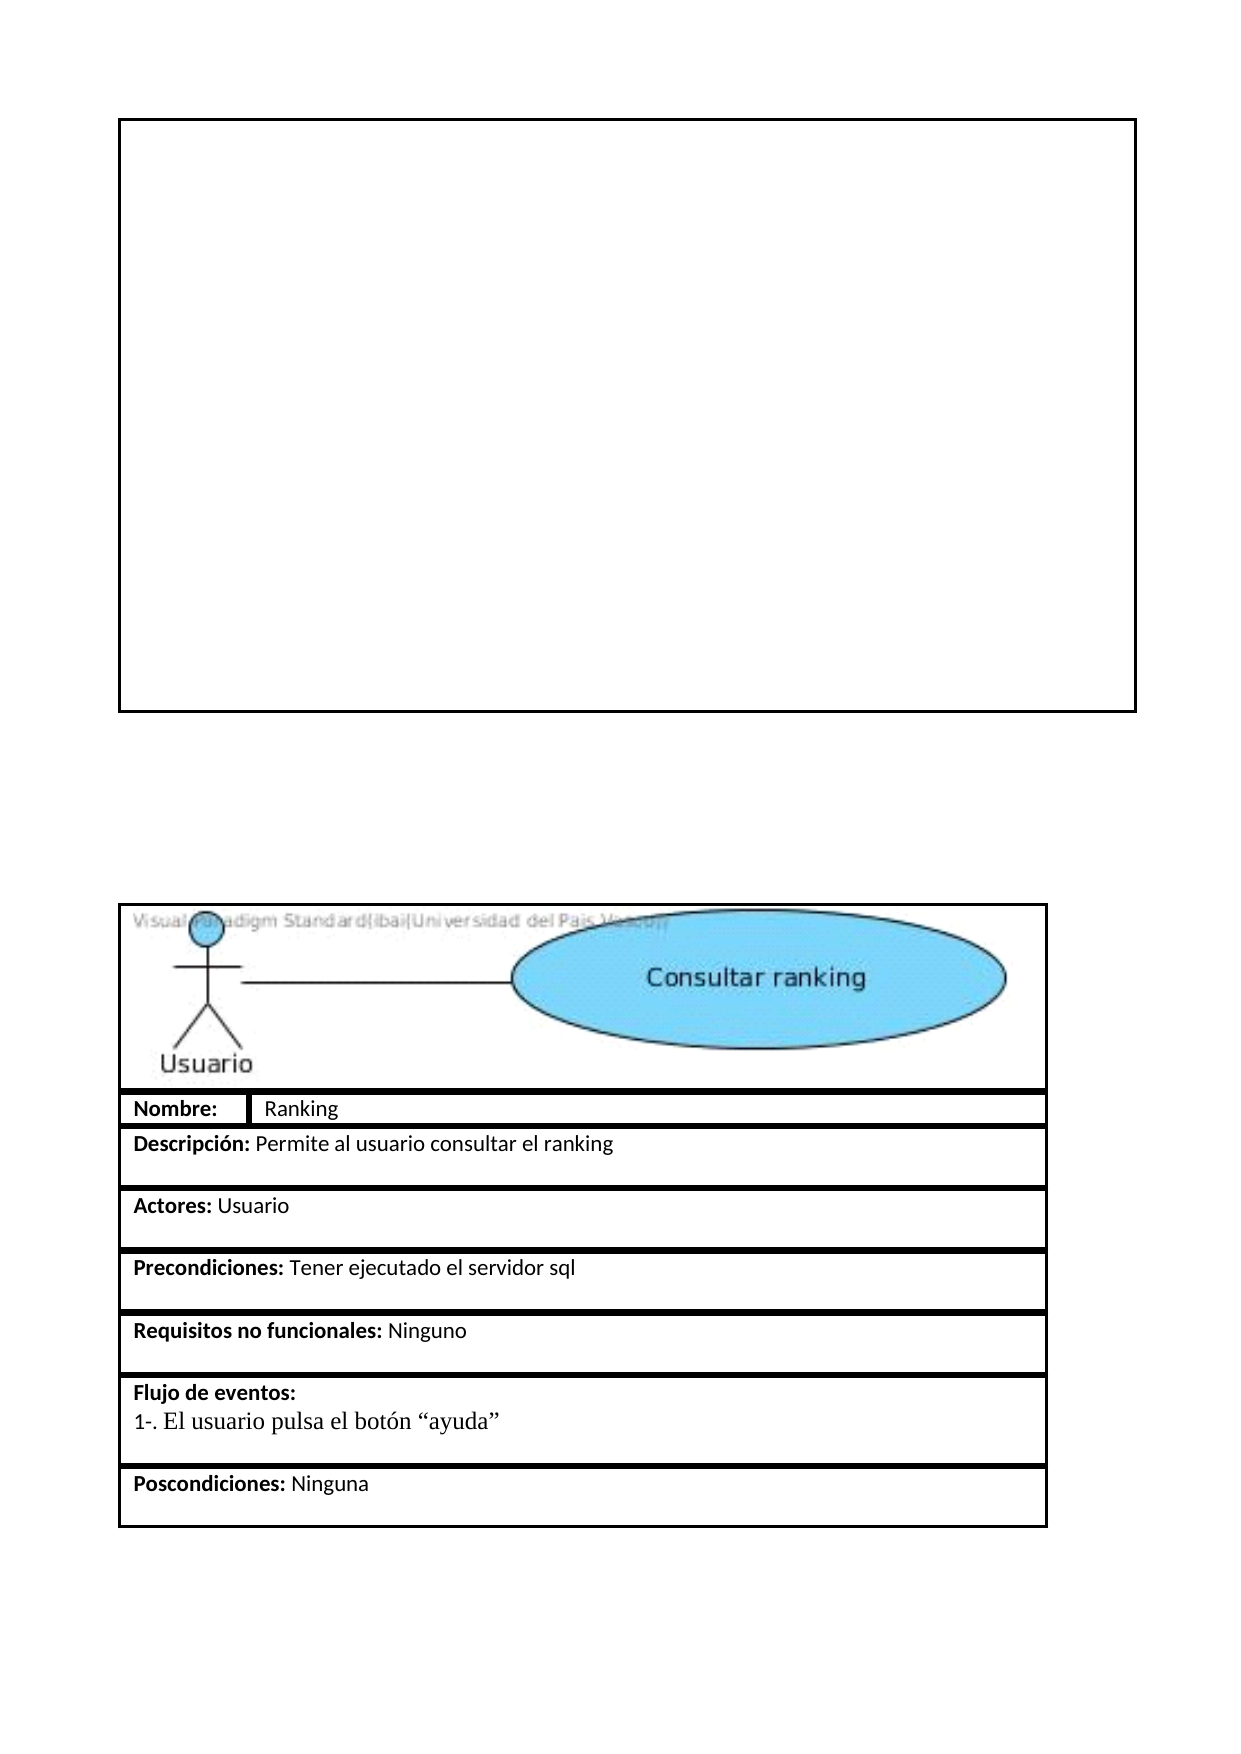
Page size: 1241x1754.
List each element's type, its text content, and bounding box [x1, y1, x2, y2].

table_header [121, 906, 133, 1088]
table_cell [121, 121, 1134, 710]
table_cell Flujo de eventos: 1-. El usuario pulsa el botón “ayuda” [121, 1378, 1045, 1463]
table_cell Descripción: Permite al usuario consultar el ranking [121, 1129, 1045, 1185]
table_cell Precondiciones: Tener ejecutado el servidor sql [121, 1254, 1045, 1309]
table_cell Nombre: [121, 1095, 246, 1123]
table_cell Actores: Usuario [121, 1191, 1045, 1247]
table_header [1013, 906, 1045, 1088]
table_cell Ranking [252, 1095, 1045, 1123]
table_cell Requisitos no funcionales: Ninguno [121, 1316, 1045, 1372]
table_cell Poscondiciones: Ninguna [121, 1469, 1045, 1525]
